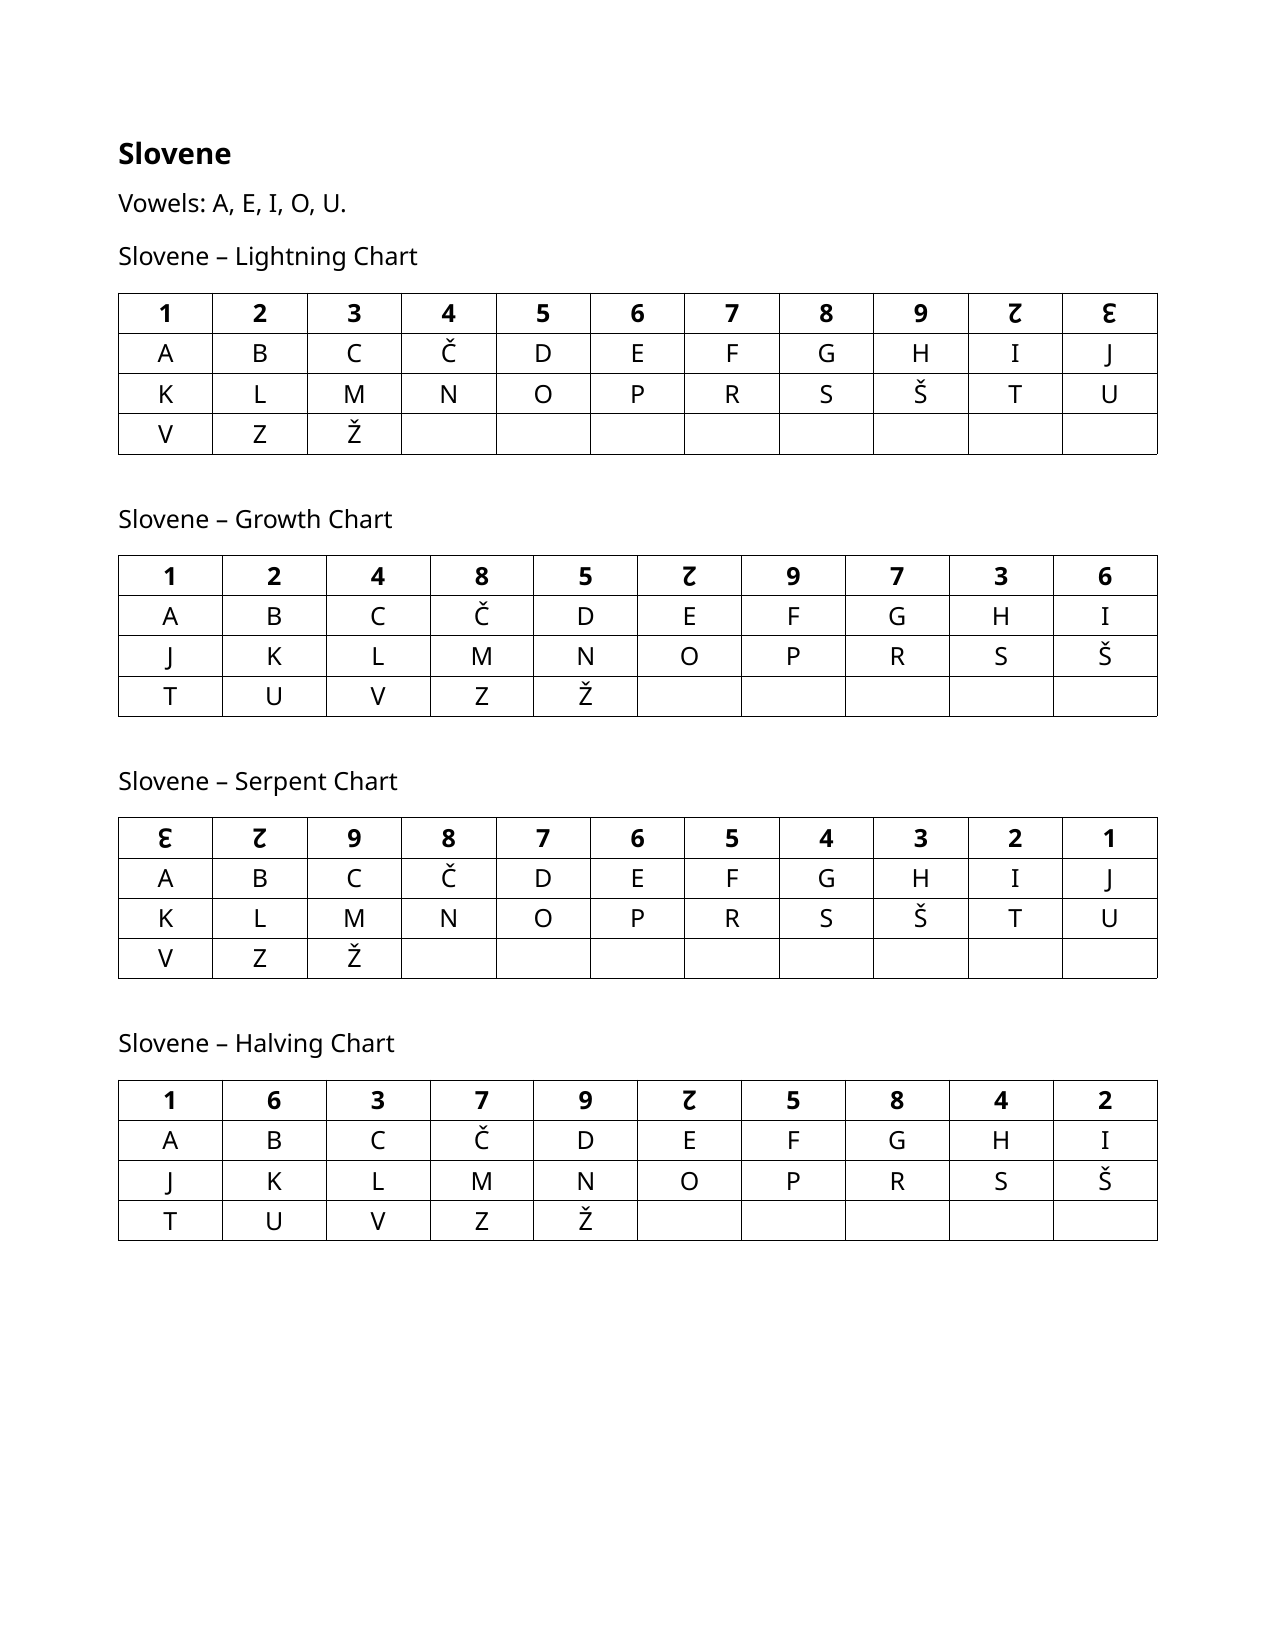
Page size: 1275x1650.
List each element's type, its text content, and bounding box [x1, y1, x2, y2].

table_cell P [591, 899, 684, 938]
table_cell E [638, 596, 741, 635]
table_cell O [497, 899, 590, 938]
table_header 2 [1054, 1081, 1157, 1120]
table_header 2 [223, 556, 326, 595]
table_cell Ž [534, 1201, 637, 1240]
table_cell [1054, 1201, 1157, 1240]
text Slovene – Lightning Chart [118, 239, 1157, 273]
table_header ↋ [119, 818, 212, 857]
table_header 3 [327, 1081, 430, 1120]
table_header 1 [119, 556, 222, 595]
table_cell B [223, 1121, 326, 1160]
table_header 1 [119, 1081, 222, 1120]
table_header 5 [685, 818, 779, 857]
table_cell C [308, 334, 401, 373]
table_cell G [780, 334, 873, 373]
table_cell E [591, 859, 684, 898]
table_header 6 [591, 818, 684, 857]
table_cell G [780, 859, 873, 898]
text Slovene – Growth Chart [118, 501, 1157, 535]
table_cell L [213, 899, 307, 938]
table_cell [742, 677, 845, 716]
table_cell N [402, 374, 496, 413]
table_header 7 [846, 556, 949, 595]
table_cell Č [402, 334, 496, 373]
table_cell [950, 677, 1053, 716]
table_cell L [327, 1161, 430, 1200]
table_header 7 [685, 294, 779, 333]
table_cell A [119, 334, 212, 373]
table_cell I [969, 334, 1062, 373]
table_header 6 [1054, 556, 1157, 595]
table_cell M [308, 374, 401, 413]
table_cell J [119, 1161, 222, 1200]
table_header 4 [950, 1081, 1053, 1120]
table_cell N [534, 636, 637, 676]
table_cell [874, 414, 968, 453]
table_cell Ž [308, 939, 401, 978]
table_cell A [119, 859, 212, 898]
table_cell J [1063, 334, 1157, 373]
table_cell M [308, 899, 401, 938]
table_cell [685, 939, 779, 978]
table_header ↊ [638, 1081, 741, 1120]
table_cell J [1063, 859, 1157, 898]
table_cell H [874, 334, 968, 373]
table_cell R [685, 374, 779, 413]
text Slovene – Serpent Chart [118, 763, 1157, 798]
table_cell V [119, 414, 212, 453]
table_cell [402, 414, 496, 453]
table_cell [950, 1201, 1053, 1240]
table_cell [969, 414, 1062, 453]
table_header ↊ [638, 556, 741, 595]
table_header 9 [874, 294, 968, 333]
table_cell [1063, 414, 1157, 453]
table_cell T [969, 899, 1062, 938]
table_cell A [119, 596, 222, 635]
table_cell [638, 677, 741, 716]
table_cell F [742, 596, 845, 635]
table_header 6 [591, 294, 684, 333]
table_cell K [223, 1161, 326, 1200]
table_cell V [327, 677, 430, 716]
table_cell L [213, 374, 307, 413]
table_header 3 [874, 818, 968, 857]
table_header 3 [950, 556, 1053, 595]
table_header 2 [969, 818, 1062, 857]
table_header 7 [431, 1081, 533, 1120]
table_cell [591, 939, 684, 978]
table_cell Š [1054, 636, 1157, 676]
table_cell A [119, 1121, 222, 1160]
table_cell E [638, 1121, 741, 1160]
table_header 7 [497, 818, 590, 857]
table_cell B [213, 859, 307, 898]
table_cell J [119, 636, 222, 676]
table_cell N [534, 1161, 637, 1200]
table_header 8 [846, 1081, 949, 1120]
table_header 1 [119, 294, 212, 333]
table_cell [780, 939, 873, 978]
table_cell M [431, 636, 533, 676]
table_cell Š [1054, 1161, 1157, 1200]
table_cell L [327, 636, 430, 676]
table_header 5 [534, 556, 637, 595]
table_header 9 [742, 556, 845, 595]
table_cell Č [402, 859, 496, 898]
table_cell [497, 414, 590, 453]
table_cell B [213, 334, 307, 373]
table_cell D [497, 859, 590, 898]
table_header 2 [213, 294, 307, 333]
table_header ↋ [1063, 294, 1157, 333]
table_header 6 [223, 1081, 326, 1120]
table_cell H [950, 1121, 1053, 1160]
table_cell F [685, 334, 779, 373]
table_header 1 [1063, 818, 1157, 857]
table_cell S [950, 1161, 1053, 1200]
table_cell C [308, 859, 401, 898]
table_cell Z [431, 1201, 533, 1240]
table_cell V [119, 939, 212, 978]
table_cell Č [431, 596, 533, 635]
table_header 3 [308, 294, 401, 333]
table_cell [402, 939, 496, 978]
table_cell C [327, 1121, 430, 1160]
table_cell Z [431, 677, 533, 716]
table_header 9 [534, 1081, 637, 1120]
table_cell Š [874, 374, 968, 413]
table_cell [1063, 939, 1157, 978]
table_cell I [1054, 1121, 1157, 1160]
table_cell [846, 1201, 949, 1240]
table_cell [1054, 677, 1157, 716]
table_cell Ž [308, 414, 401, 453]
table_header ↊ [969, 294, 1062, 333]
table_cell D [497, 334, 590, 373]
table_cell S [950, 636, 1053, 676]
table_cell O [638, 636, 741, 676]
table_cell Š [874, 899, 968, 938]
table_cell K [223, 636, 326, 676]
table_cell Č [431, 1121, 533, 1160]
table_cell B [223, 596, 326, 635]
table_cell D [534, 596, 637, 635]
table_cell [685, 414, 779, 453]
table_cell [638, 1201, 741, 1240]
table_header 8 [431, 556, 533, 595]
table_header 5 [742, 1081, 845, 1120]
table_cell [969, 939, 1062, 978]
table_cell N [402, 899, 496, 938]
table_cell G [846, 1121, 949, 1160]
table_cell T [969, 374, 1062, 413]
table_header 8 [402, 818, 496, 857]
table_cell Z [213, 414, 307, 453]
table_cell K [119, 899, 212, 938]
text Vowels: A, E, I, O, U. [118, 185, 1157, 219]
table_cell P [742, 1161, 845, 1200]
table_cell U [1063, 899, 1157, 938]
table_cell P [742, 636, 845, 676]
table_cell S [780, 374, 873, 413]
table_cell E [591, 334, 684, 373]
table_cell U [223, 1201, 326, 1240]
table_cell G [846, 596, 949, 635]
table_cell T [119, 677, 222, 716]
table_cell [591, 414, 684, 453]
table_header 9 [308, 818, 401, 857]
table_cell V [327, 1201, 430, 1240]
table_cell H [950, 596, 1053, 635]
table_cell K [119, 374, 212, 413]
table_cell U [1063, 374, 1157, 413]
table_cell O [497, 374, 590, 413]
table_cell M [431, 1161, 533, 1200]
table_cell F [742, 1121, 845, 1160]
table_cell Z [213, 939, 307, 978]
table_cell C [327, 596, 430, 635]
table_cell Ž [534, 677, 637, 716]
table_cell P [591, 374, 684, 413]
table_header 8 [780, 294, 873, 333]
table_cell F [685, 859, 779, 898]
table_cell U [223, 677, 326, 716]
table_cell D [534, 1121, 637, 1160]
table_header 4 [327, 556, 430, 595]
table_cell H [874, 859, 968, 898]
table_header 4 [780, 818, 873, 857]
table_cell S [780, 899, 873, 938]
table_cell I [969, 859, 1062, 898]
subtitle Slovene [118, 133, 1157, 173]
table_cell [846, 677, 949, 716]
table_cell [742, 1201, 845, 1240]
table_cell I [1054, 596, 1157, 635]
table_cell R [846, 1161, 949, 1200]
table_cell R [846, 636, 949, 676]
table_cell [874, 939, 968, 978]
table_header ↊ [213, 818, 307, 857]
text Slovene – Halving Chart [118, 1026, 1157, 1060]
table_cell [780, 414, 873, 453]
table_cell R [685, 899, 779, 938]
table_cell [497, 939, 590, 978]
table_cell O [638, 1161, 741, 1200]
table_cell T [119, 1201, 222, 1240]
table_header 5 [497, 294, 590, 333]
table_header 4 [402, 294, 496, 333]
